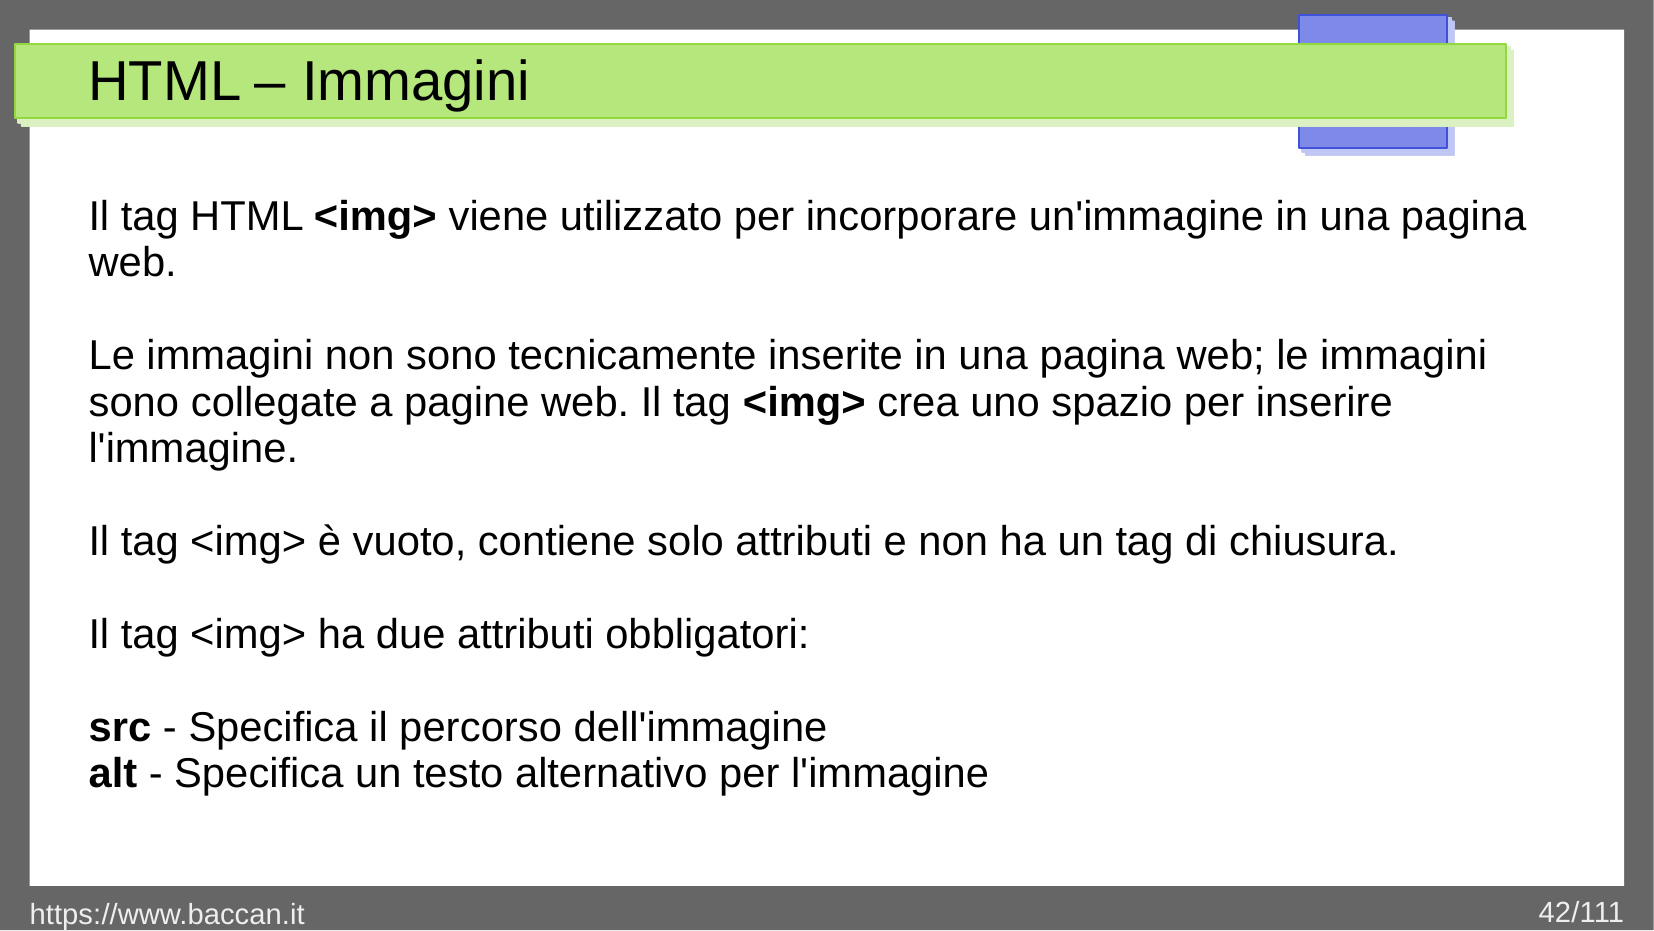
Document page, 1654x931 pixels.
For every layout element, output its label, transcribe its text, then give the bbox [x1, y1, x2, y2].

text_box Il tag HTML <img> viene utilizzato per incorporare un'immagine in una pagina web. Le immagini non sono tecnicamente inserite in una pagina web; le immagini sono collegate a pagine web. Il tag <img> crea uno spazio per inserire l'immagine. Il tag <img> è vuoto, contiene solo attributi e non ha un tag di chiusura. Il tag <img> ha due attributi obbligatori: src - Specifica il percorso dell'immagine alt - Specifica un testo alternativo per l'immagine [88, 169, 1565, 820]
title HTML – Immagini [88, 44, 1506, 119]
